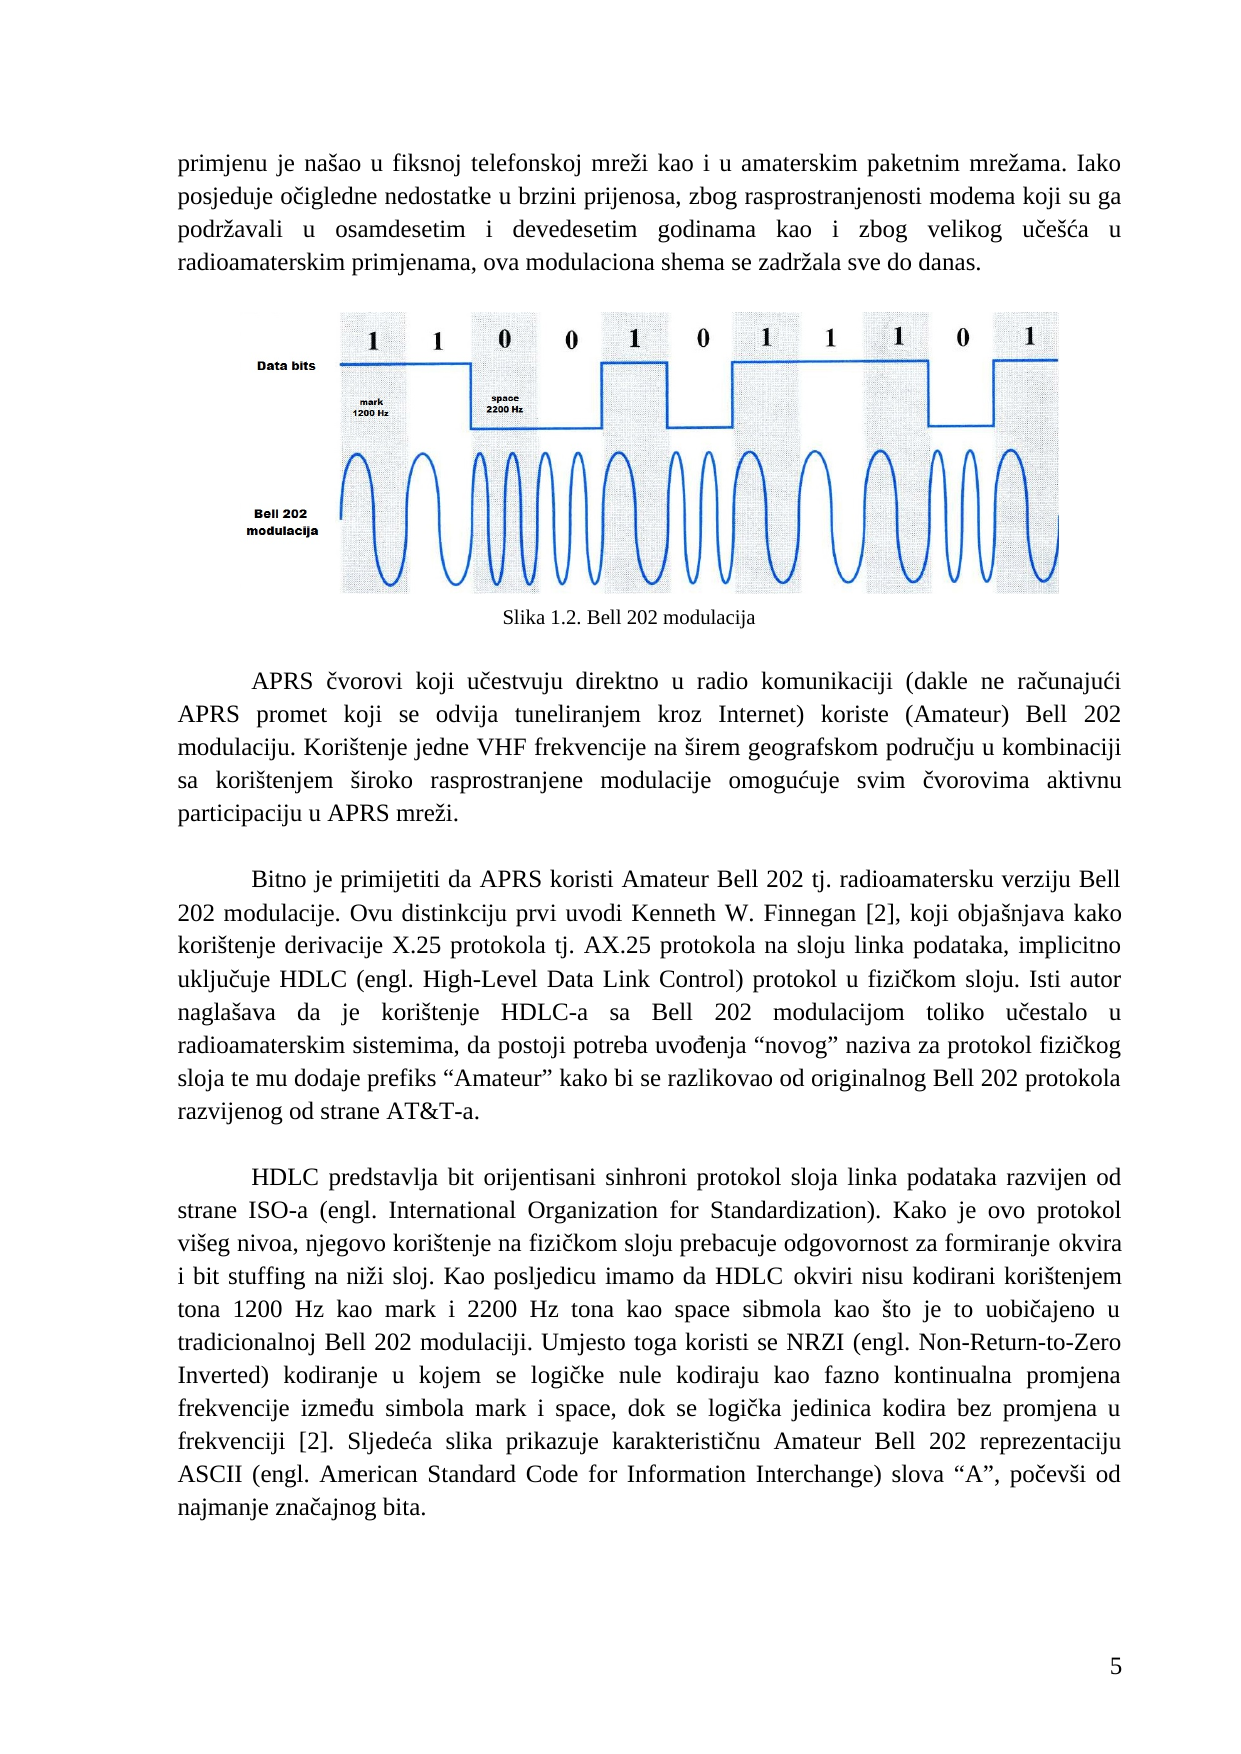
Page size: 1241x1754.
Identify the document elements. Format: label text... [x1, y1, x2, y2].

text Bitno je primijetiti da APRS koristi Amateur Bell 202 tj. radioamatersku verziju Bell 202 modulacije. Ovu distinkciju prvi uvodi Kenneth W. Finnegan [2], koji objašnjava kako korištenje derivacije X.25 protokola tj. AX.25 protokola na sloju linka podataka, implicitno uključuje HDLC (engl. High-Level Data Link Control) protokol u fizičkom sloju. Isti autor naglašava da je korištenje HDLC-a sa Bell 202 modulacijom toliko učestalo u radioamaterskim sistemima, da postoji potreba uvođenja “novog” naziva za protokol fizičkog sloja te mu dodaje prefiks “Amateur” kako bi se razlikovao od originalnog Bell 202 protokola razvijenog od strane AT&T-a. [177, 864, 1122, 1124]
text primjenu je našao u fiksnoj telefonskoj mreži kao i u amaterskim paketnim mrežama. Iako posjeduje očigledne nedostatke u brzini prijenosa, zbog rasprostranjenosti modema koji su ga podržavali u osamdesetim i devedesetim godinama kao i zbog velikog učešća u radioamaterskim primjenama, ova modulaciona shema se zadržala sve do danas. [177, 148, 1122, 276]
picture [239, 312, 1060, 594]
text HDLC predstavlja bit orijentisani sinhroni protokol sloja linka podataka razvijen od strane ISO-a (engl. International Organization for Standardization). Kako je ovo protokol višeg nivoa, njegovo korištenje na fizičkom sloju prebacuje odgovornost za formiranje okvira i bit stuffing na niži sloj. Kao posljedicu imamo da HDLC okviri nisu kodirani korištenjem tona 1200 Hz kao mark i 2200 Hz tona kao space sibmola kao što je to uobičajeno u tradicionalnoj Bell 202 modulaciji. Umjesto toga koristi se NRZI (engl. Non-Return-to-Zero Inverted) kodiranje u kojem se logičke nule kodiraju kao fazno kontinualna promjena frekvencije između simbola mark i space, dok se logička jedinica kodira bez promjena u frekvenciji [2]. Sljedeća slika prikazuje karakterističnu Amateur Bell 202 reprezentaciju ASCII (engl. American Standard Code for Information Interchange) slova “A”, počevši od najmanje značajnog bita. [177, 1162, 1122, 1521]
text Slika 1.2. Bell 202 modulacija [177, 605, 1122, 629]
text APRS čvorovi koji učestvuju direktno u radio komunikaciji (dakle ne računajući APRS promet koji se odvija tuneliranjem kroz Internet) koriste (Amateur) Bell 202 modulaciju. Korištenje jedne VHF frekvencije na širem geografskom području u kombinaciji sa korištenjem široko rasprostranjene modulacije omogućuje svim čvorovima aktivnu participaciju u APRS mreži. [177, 666, 1122, 827]
